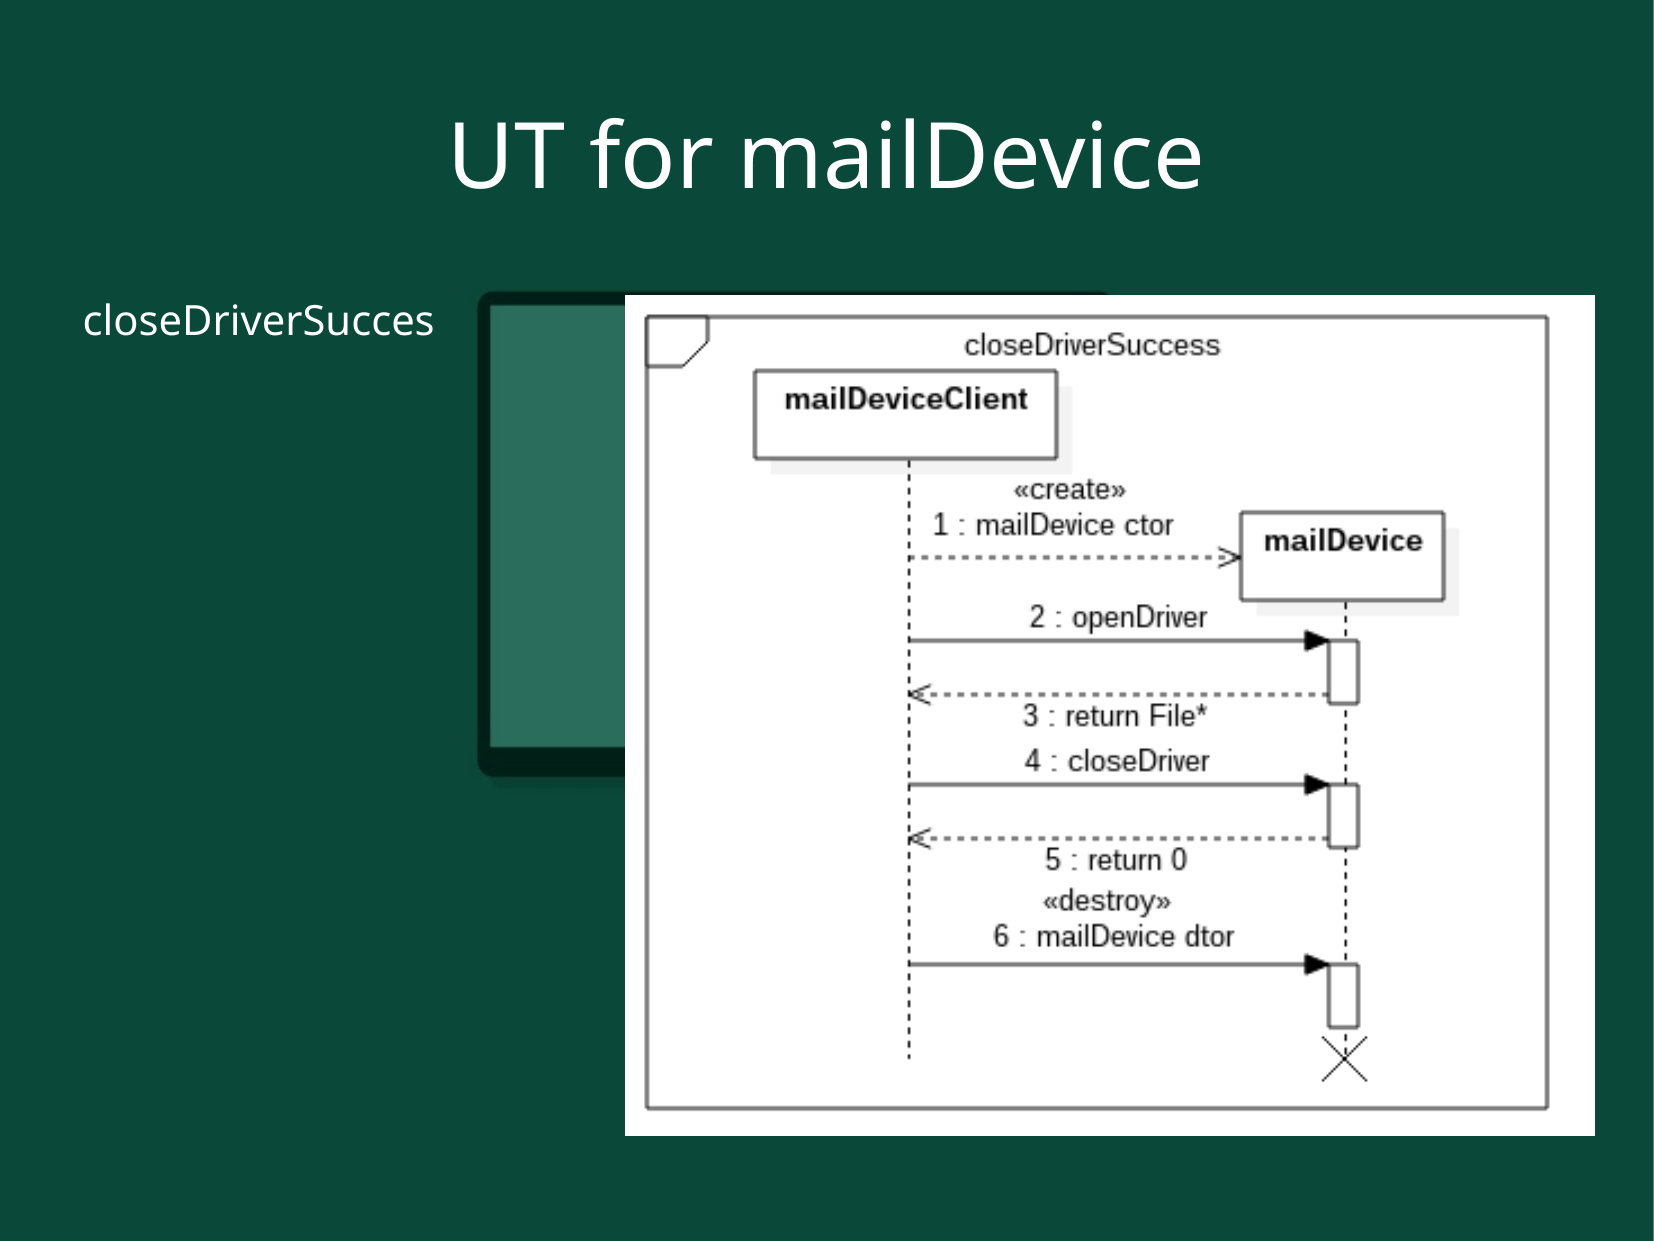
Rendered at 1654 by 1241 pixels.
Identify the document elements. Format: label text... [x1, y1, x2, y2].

title UT for mailDevice [82, 49, 1571, 257]
list closeDriverSucces [82, 290, 809, 1010]
picture [0, 0, 1654, 1241]
